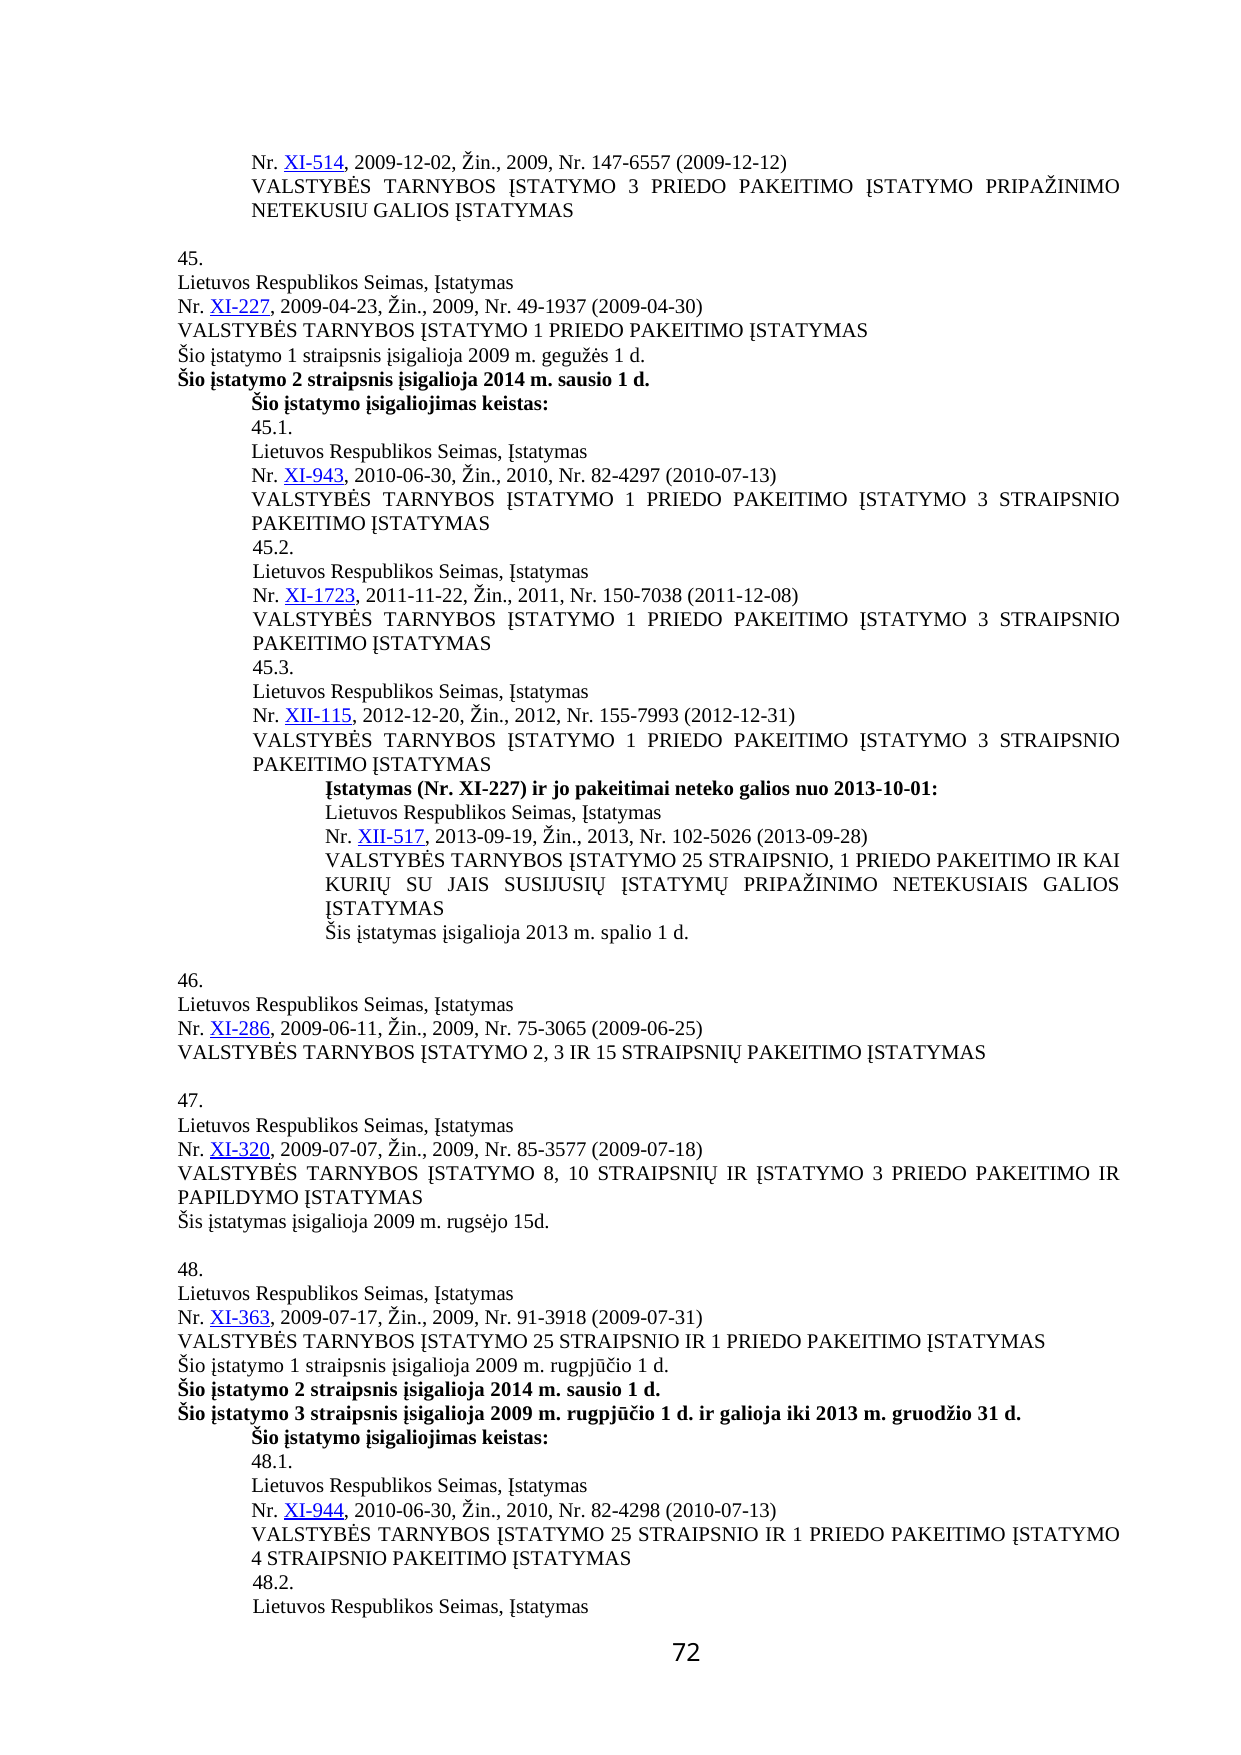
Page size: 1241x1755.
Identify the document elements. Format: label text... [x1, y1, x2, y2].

text Lietuvos Respublikos Seimas, Įstatymas [251, 800, 1120, 824]
text VALSTYBĖS TARNYBOS ĮSTATYMO 1 PRIEDO PAKEITIMO ĮSTATYMO 3 STRAIPSNIO PAKEITIMO ĮSTATYMAS [252, 607, 1120, 655]
text Lietuvos Respublikos Seimas, Įstatymas [177, 679, 1120, 703]
text Nr. XI-1723, 2011-11-22, Žin., 2011, Nr. 150-7038 (2011-12-08) [252, 583, 1120, 607]
text VALSTYBĖS TARNYBOS ĮSTATYMO 1 PRIEDO PAKEITIMO ĮSTATYMO 3 STRAIPSNIO PAKEITIMO ĮSTATYMAS [252, 727, 1120, 776]
text Lietuvos Respublikos Seimas, Įstatymas [177, 992, 1120, 1016]
text VALSTYBĖS TARNYBOS ĮSTATYMO 25 STRAIPSNIO IR 1 PRIEDO PAKEITIMO ĮSTATYMAS [177, 1329, 1120, 1353]
text Nr. XI-320, 2009-07-07, Žin., 2009, Nr. 85-3577 (2009-07-18) [177, 1137, 1120, 1161]
text Nr. XII-115, 2012-12-20, Žin., 2012, Nr. 155-7993 (2012-12-31) [177, 703, 1120, 727]
text Lietuvos Respublikos Seimas, Įstatymas [177, 1473, 1120, 1497]
text Šio įstatymo 1 straipsnis įsigalioja 2009 m. gegužės 1 d. [177, 342, 1121, 367]
text Nr. XI-944, 2010-06-30, Žin., 2010, Nr. 82-4298 (2010-07-13) [177, 1497, 1120, 1522]
text Nr. XI-514, 2009-12-02, Žin., 2009, Nr. 147-6557 (2009-12-12) [177, 150, 1120, 174]
text 45.2. [252, 535, 1120, 559]
text 48. [177, 1257, 1120, 1281]
text VALSTYBĖS TARNYBOS ĮSTATYMO 8, 10 STRAIPSNIŲ IR ĮSTATYMO 3 PRIEDO PAKEITIMO IR PAPILDYMO ĮSTATYMAS [177, 1161, 1120, 1209]
text Šio įstatymo 1 straipsnis įsigalioja 2009 m. rugpjūčio 1 d. [177, 1353, 1120, 1377]
text VALSTYBĖS TARNYBOS ĮSTATYMO 1 PRIEDO PAKEITIMO ĮSTATYMO 3 STRAIPSNIO PAKEITIMO ĮSTATYMAS [251, 487, 1120, 535]
text Šis įstatymas įsigalioja 2013 m. spalio 1 d. [251, 920, 1120, 944]
text 48.2. [252, 1570, 1120, 1594]
text Nr. XI-286, 2009-06-11, Žin., 2009, Nr. 75-3065 (2009-06-25) [177, 1016, 1120, 1040]
text Nr. XI-943, 2010-06-30, Žin., 2010, Nr. 82-4297 (2010-07-13) [177, 463, 1120, 487]
text 45. [177, 246, 1120, 270]
text 45.1. [177, 415, 1120, 439]
text 45.3. [177, 655, 1120, 679]
text Šio įstatymo 2 straipsnis įsigalioja 2014 m. sausio 1 d. [177, 367, 1121, 391]
text Šio įstatymo 3 straipsnis įsigalioja 2009 m. rugpjūčio 1 d. ir galioja iki 2013 m. gruodžio 31 d. [177, 1401, 1120, 1425]
text Įstatymas (Nr. XI-227) ir jo pakeitimai neteko galios nuo 2013-10-01: [251, 776, 1120, 800]
text Šio įstatymo 2 straipsnis įsigalioja 2014 m. sausio 1 d. [177, 1377, 1120, 1401]
text Nr. XI-227, 2009-04-23, Žin., 2009, Nr. 49-1937 (2009-04-30) [177, 294, 1120, 318]
text 46. [177, 968, 1120, 992]
text VALSTYBĖS TARNYBOS ĮSTATYMO 2, 3 IR 15 STRAIPSNIŲ PAKEITIMO ĮSTATYMAS [177, 1040, 1120, 1064]
text Nr. XII-517, 2013-09-19, Žin., 2013, Nr. 102-5026 (2013-09-28) [251, 824, 1120, 848]
text Lietuvos Respublikos Seimas, Įstatymas [252, 559, 1120, 583]
text Lietuvos Respublikos Seimas, Įstatymas [177, 439, 1120, 463]
text Šio įstatymo įsigaliojimas keistas: [177, 1425, 1120, 1449]
text Šio įstatymo įsigaliojimas keistas: [177, 391, 1120, 415]
text 47. [177, 1088, 1120, 1112]
text Nr. XI-363, 2009-07-17, Žin., 2009, Nr. 91-3918 (2009-07-31) [177, 1305, 1120, 1329]
text VALSTYBĖS TARNYBOS ĮSTATYMO 25 STRAIPSNIO IR 1 PRIEDO PAKEITIMO ĮSTATYMO 4 STRAIPSNIO PAKEITIMO ĮSTATYMAS [251, 1522, 1120, 1570]
text VALSTYBĖS TARNYBOS ĮSTATYMO 3 PRIEDO PAKEITIMO ĮSTATYMO PRIPAŽINIMO NETEKUSIU GALIOS ĮSTATYMAS [251, 174, 1120, 222]
text VALSTYBĖS TARNYBOS ĮSTATYMO 25 STRAIPSNIO, 1 PRIEDO PAKEITIMO IR KAI KURIŲ SU JAIS SUSIJUSIŲ ĮSTATYMŲ PRIPAŽINIMO NETEKUSIAIS GALIOS ĮSTATYMAS [325, 848, 1120, 920]
text Lietuvos Respublikos Seimas, Įstatymas [177, 1281, 1120, 1305]
text 48.1. [177, 1449, 1120, 1473]
text VALSTYBĖS TARNYBOS ĮSTATYMO 1 PRIEDO PAKEITIMO ĮSTATYMAS [177, 318, 1120, 342]
text Lietuvos Respublikos Seimas, Įstatymas [252, 1594, 1120, 1618]
text Lietuvos Respublikos Seimas, Įstatymas [177, 270, 1120, 294]
text Lietuvos Respublikos Seimas, Įstatymas [177, 1112, 1120, 1137]
text Šis įstatymas įsigalioja 2009 m. rugsėjo 15d. [177, 1209, 1120, 1233]
